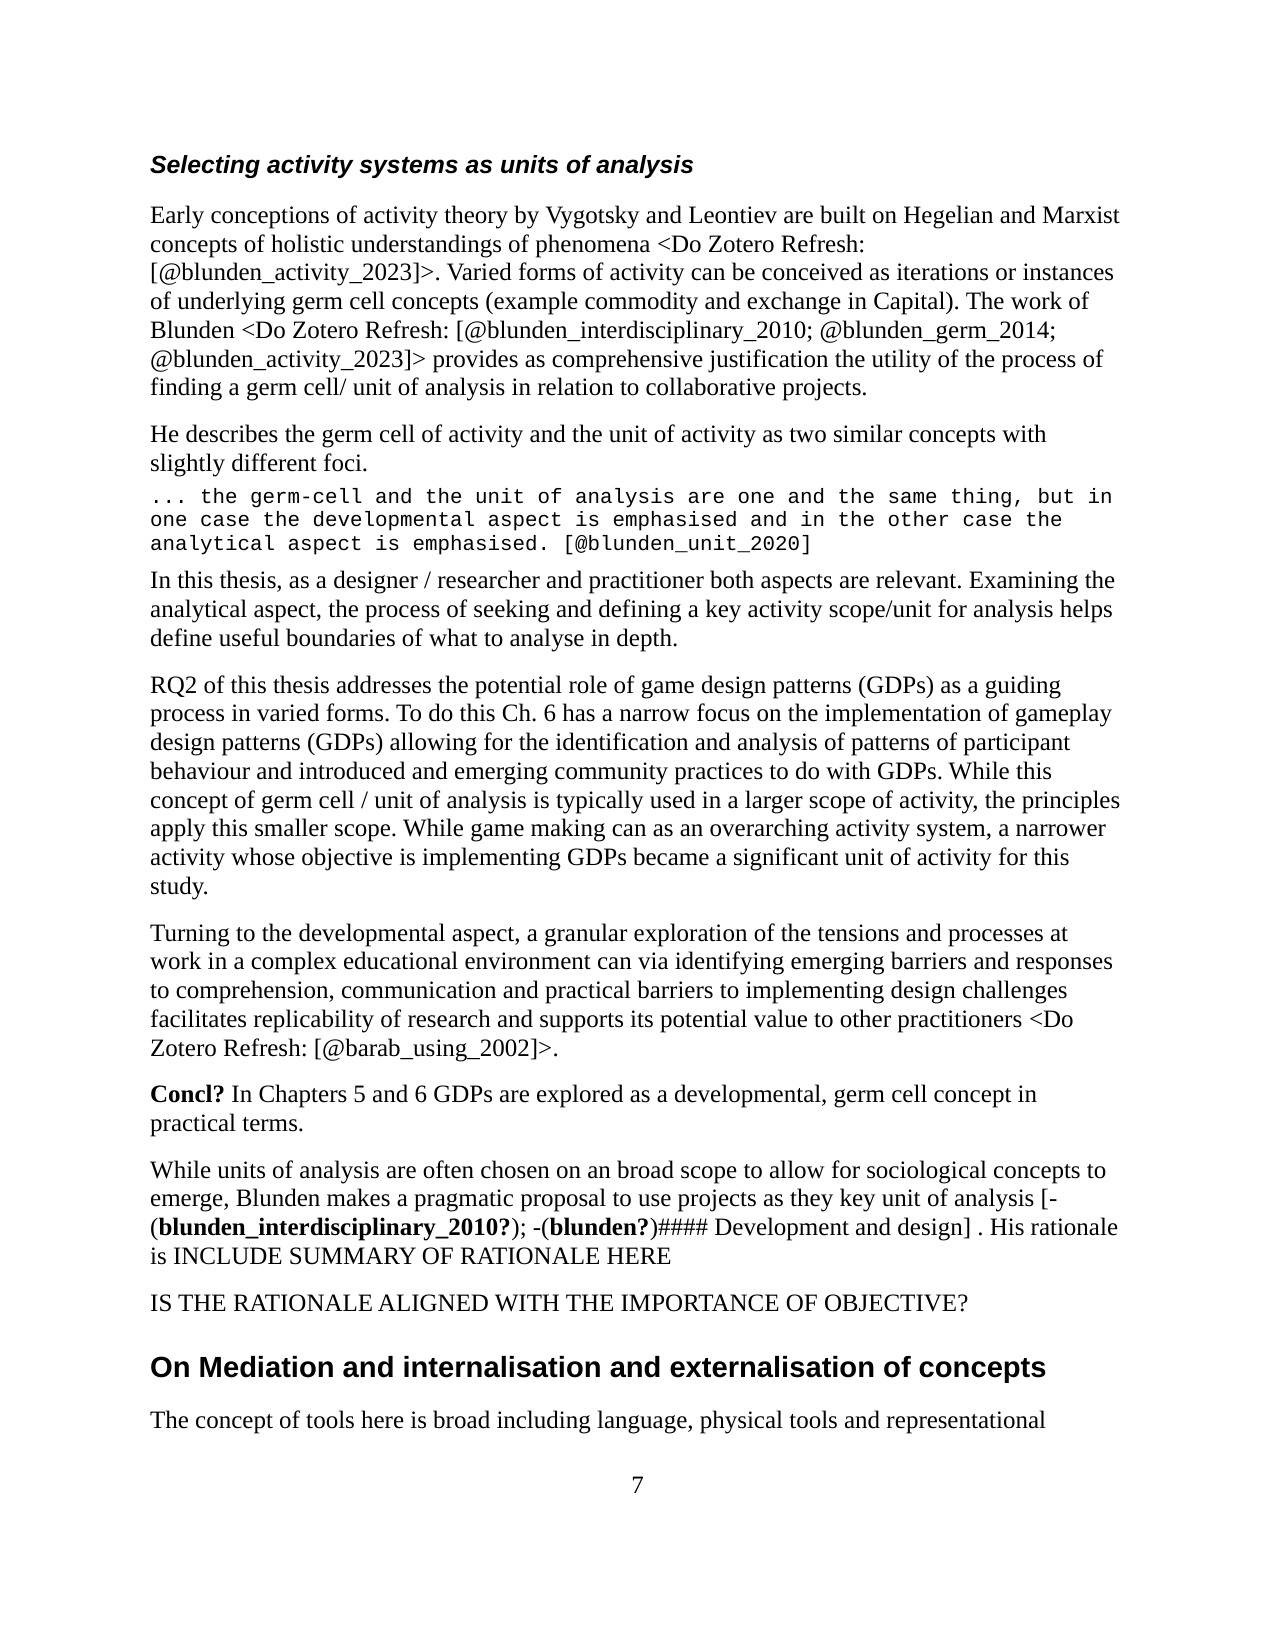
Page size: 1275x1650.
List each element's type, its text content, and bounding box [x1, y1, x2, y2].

subtitle On Mediation and internalisation and externalisation of concepts [150, 1350, 1125, 1384]
text In this thesis, as a designer / researcher and practitioner both aspects are relevant. Examining the analytical aspect, the process of seeking and defining a key activity scope/unit for analysis helps define useful boundaries of what to analyse in depth. [150, 566, 1125, 652]
text IS THE RATIONALE ALIGNED WITH THE IMPORTANCE OF OBJECTIVE? [150, 1288, 1125, 1316]
subtitle Selecting activity systems as units of analysis [150, 150, 1125, 178]
text RQ2 of this thesis addresses the potential role of game design patterns (GDPs) as a guiding process in varied forms. To do this Ch. 6 has a narrow focus on the implementation of gameplay design patterns (GDPs) allowing for the identification and analysis of patterns of participant behaviour and introduced and emerging community practices to do with GDPs. While this concept of germ cell / unit of analysis is typically used in a larger scope of activity, the principles apply this smaller scope. While game making can as an overarching activity system, a narrower activity whose objective is implementing GDPs became a significant unit of activity for this study. [150, 670, 1125, 900]
text ... the germ-cell and the unit of analysis are one and the same thing, but in one case the developmental aspect is emphasised and in the other case the analytical aspect is emphasised. [@blunden_unit_2020] [150, 486, 1125, 557]
text Concl? In Chapters 5 and 6 GDPs are explored as a developmental, germ cell concept in practical terms. [150, 1079, 1125, 1137]
text Early conceptions of activity theory by Vygotsky and Leontiev are built on Hegelian and Marxist concepts of holistic understandings of phenomena <Do Zotero Refresh: [@blunden_activity_2023]>. Varied forms of activity can be conceived as iterations or instances of underlying germ cell concepts (example commodity and exchange in Capital). The work of Blunden <Do Zotero Refresh: [@blunden_interdisciplinary_2010; @blunden_germ_2014; @blunden_activity_2023]> provides as comprehensive justification the utility of the process of finding a germ cell/ unit of analysis in relation to collaborative projects. [150, 200, 1125, 401]
text He describes the germ cell of activity and the unit of activity as two similar concepts with slightly different foci. [150, 419, 1125, 477]
text While units of analysis are often chosen on an broad scope to allow for sociological concepts to emerge, Blunden makes a pragmatic proposal to use projects as they key unit of analysis [-(blunden_interdisciplinary_2010?); -(blunden?)#### Development and design] . His rationale is INCLUDE SUMMARY OF RATIONALE HERE [150, 1155, 1125, 1270]
text Turning to the developmental aspect, a granular exploration of the tensions and processes at work in a complex educational environment can via identifying emerging barriers and responses to comprehension, communication and practical barriers to implementing design challenges facilitates replicability of research and supports its potential value to other practitioners <Do Zotero Refresh: [@barab_using_2002]>. [150, 918, 1125, 1061]
text The concept of tools here is broad including language, physical tools and representational [150, 1405, 1125, 1434]
